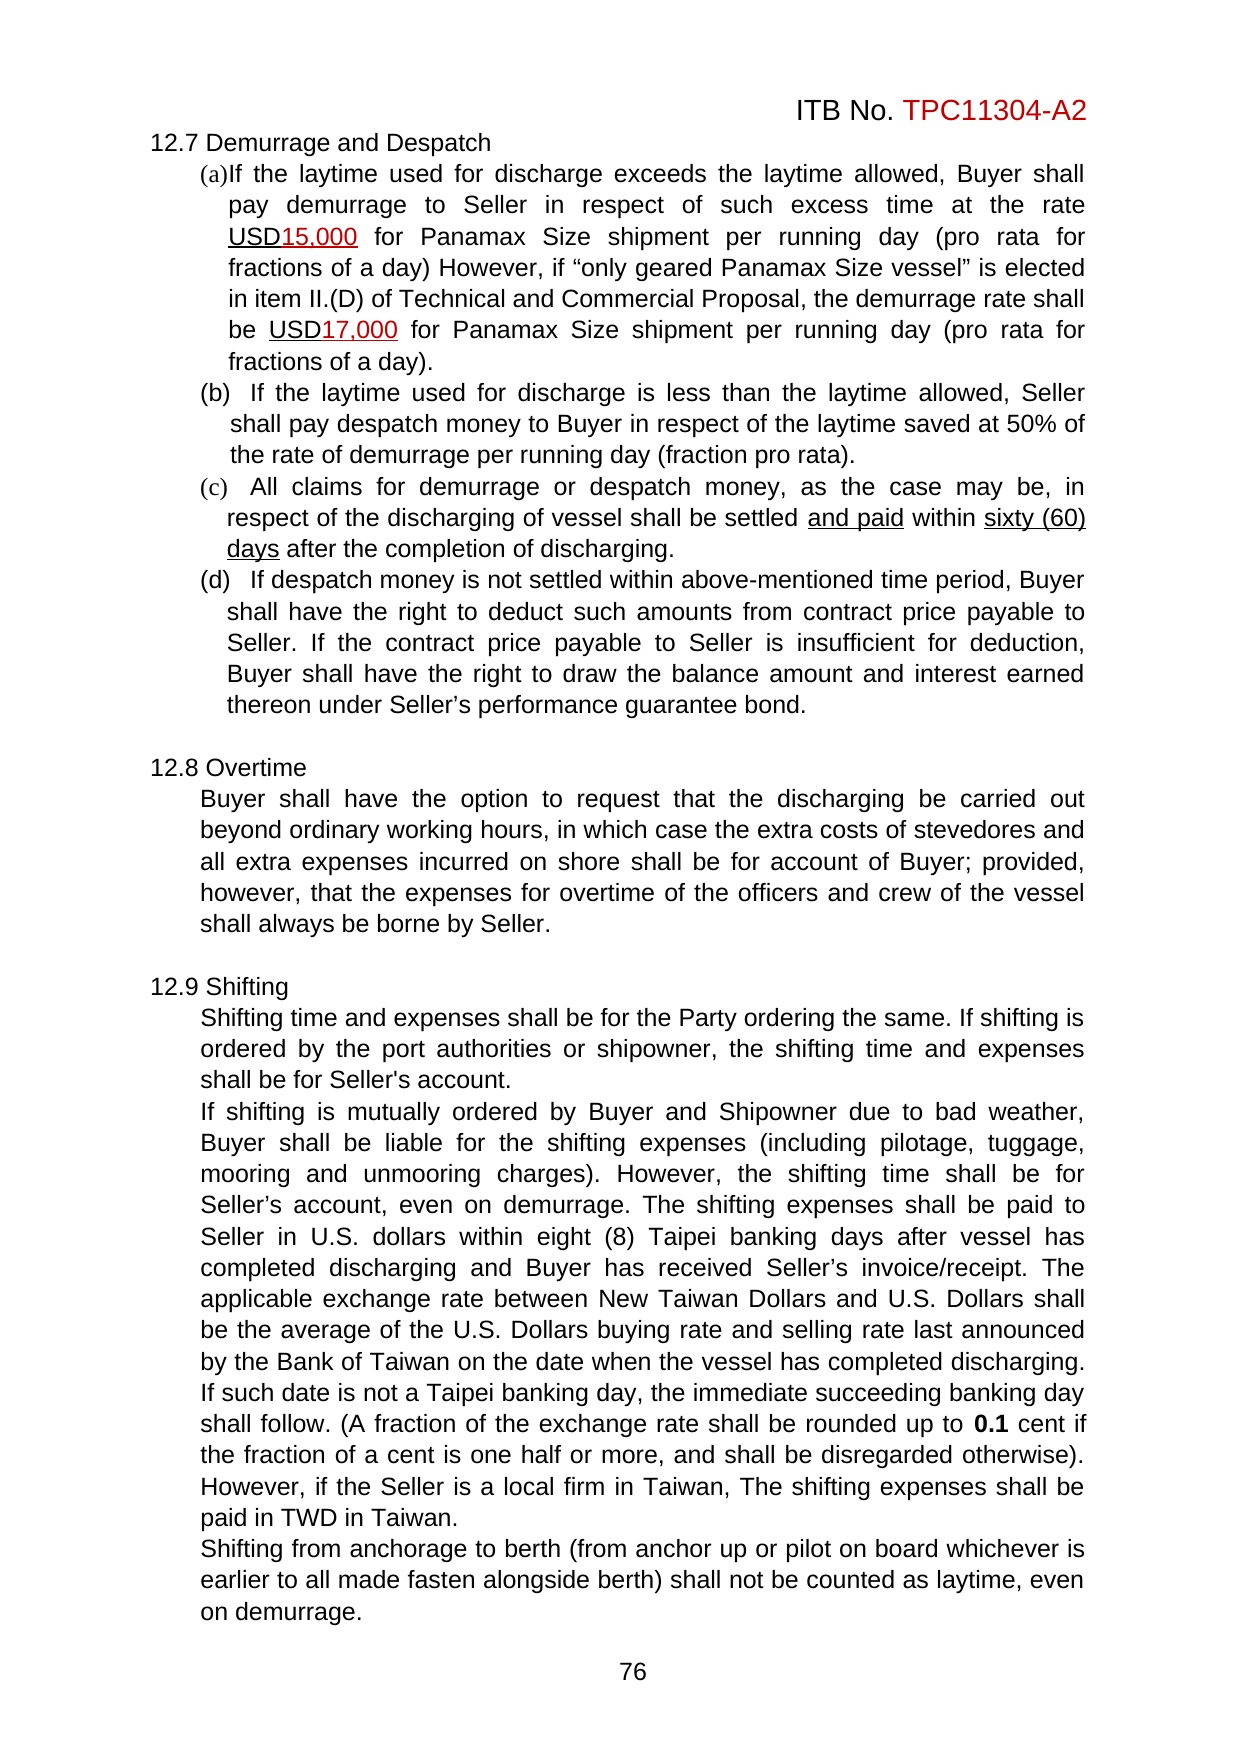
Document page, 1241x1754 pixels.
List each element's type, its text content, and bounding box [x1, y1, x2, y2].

list If the laytime used for discharge is less than the laytime allowed, Seller shall pay despatch money to Buyer in respect of the laytime saved at 50% of the rate of demurrage per running day (fraction pro rata). [200, 376, 1086, 470]
text 12.8 Overtime [150, 751, 1087, 782]
list All claims for demurrage or despatch money, as the case may be, in respect of the discharging of vessel shall be settled and paid within sixty (60) days after the completion of discharging. [200, 470, 1086, 564]
list If despatch money is not settled within above-mentioned time period, Buyer shall have the right to deduct such amounts from contract price payable to Seller. If the contract price payable to Seller is insufficient for deduction, Buyer shall have the right to draw the balance amount and interest earned thereon under Seller’s performance guarantee bond. [200, 564, 1086, 720]
list If the laytime used for discharge exceeds the laytime allowed, Buyer shall pay demurrage to Seller in respect of such excess time at the rate USD15,000 for Panamax Size shipment per running day (pro rata for fractions of a day) However, if “only geared Panamax Size vessel” is elected in item II.(D) of Technical and Commercial Proposal, the demurrage rate shall be USD17,000 for Panamax Size shipment per running day (pro rata for fractions of a day). [200, 157, 1087, 376]
text Shifting time and expenses shall be for the Party ordering the same. If shifting is ordered by the port authorities or shipowner, the shifting time and expenses shall be for Seller's account. [200, 1001, 1087, 1095]
text Shifting from anchorage to berth (from anchor up or pilot on board whichever is earlier to all made fasten alongside berth) shall not be counted as laytime, even on demurrage. [200, 1532, 1087, 1626]
text 12.7 Demurrage and Despatch [150, 126, 1086, 157]
text Buyer shall have the option to request that the discharging be carried out beyond ordinary working hours, in which case the extra costs of stevedores and all extra expenses incurred on shore shall be for account of Buyer; provided, however, that the expenses for overtime of the officers and crew of the vessel shall always be borne by Seller. [200, 782, 1087, 939]
text 12.9 Shifting [150, 970, 1087, 1001]
text If shifting is mutually ordered by Buyer and Shipowner due to bad weather, Buyer shall be liable for the shifting expenses (including pilotage, tuggage, mooring and unmooring charges). However, the shifting time shall be for Seller’s account, even on demurrage. The shifting expenses shall be paid to Seller in U.S. dollars within eight (8) Taipei banking days after vessel has completed discharging and Buyer has received Seller’s invoice/receipt. The applicable exchange rate between New Taiwan Dollars and U.S. Dollars shall be the average of the U.S. Dollars buying rate and selling rate last announced by the Bank of Taiwan on the date when the vessel has completed discharging. If such date is not a Taipei banking day, the immediate succeeding banking day shall follow. (A fraction of the exchange rate shall be rounded up to 0.1 cent if the fraction of a cent is one half or more, and shall be disregarded otherwise). However, if the Seller is a local firm in Taiwan, The shifting expenses shall be paid in TWD in Taiwan. [200, 1095, 1087, 1532]
